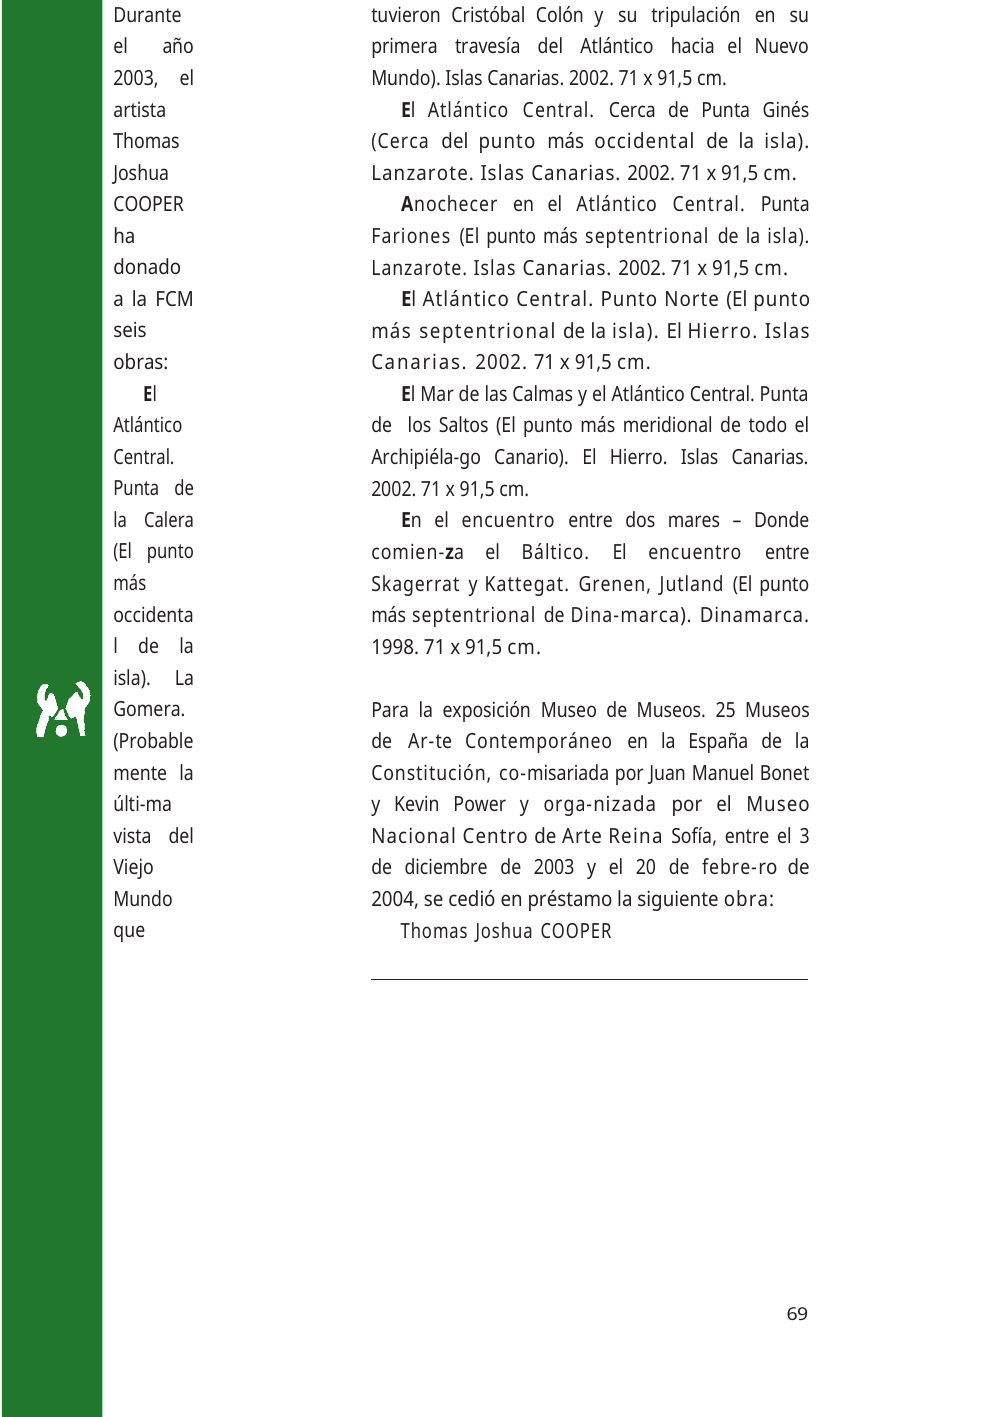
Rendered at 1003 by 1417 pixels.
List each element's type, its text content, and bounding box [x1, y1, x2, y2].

text Thomas Joshua COOPER [400, 916, 973, 944]
text El Atlántico Central. Punta de la Calera (El punto más occidental de la isla). La Gomera. (Probablemente la últi-ma vista del Viejo Mundo que [113, 379, 193, 944]
text El Atlántico Central. Cerca de Punta Ginés (Cerca del punto más occidental de la isla). Lanzarote. Islas Canarias. 2002. 71 x 91,5 cm. [371, 95, 809, 186]
text tuvieron Cristóbal Colón y su tripulación en su primera travesía del Atlántico hacia el Nuevo Mundo). Islas Canarias. 2002. 71 x 91,5 cm. [371, 0, 809, 92]
text Para la exposición Museo de Museos. 25 Museos de Ar-te Contemporáneo en la España de la Constitución, co-misariada por Juan Manuel Bonet y Kevin Power y orga-nizada por el Museo Nacional Centro de Arte Reina Sofía, entre el 3 de diciembre de 2003 y el 20 de febre-ro de 2004, se cedió en préstamo la siguiente obra: [371, 695, 810, 912]
text Durante el año 2003, el artista Thomas Joshua COOPER ha donado a la FCM seis obras: [113, 0, 194, 376]
text En el encuentro entre dos mares – Donde comien-za el Báltico. El encuentro entre Skagerrat y Kattegat. Grenen, Jutland (El punto más septentrional de Dina-marca). Dinamarca. 1998. 71 x 91,5 cm. [371, 505, 809, 661]
text El Atlántico Central. Punto Norte (El punto más septentrional de la isla). El Hierro. Islas Canarias. 2002. 71 x 91,5 cm. [371, 284, 810, 376]
text Anochecer en el Atlántico Central. Punta Fariones (El punto más septentrional de la isla). Lanzarote. Islas Canarias. 2002. 71 x 91,5 cm. [371, 189, 809, 281]
text El Mar de las Calmas y el Atlántico Central. Punta de los Saltos (El punto más meridional de todo el Archipiéla-go Canario). El Hierro. Islas Canarias. 2002. 71 x 91,5 cm. [371, 379, 809, 502]
